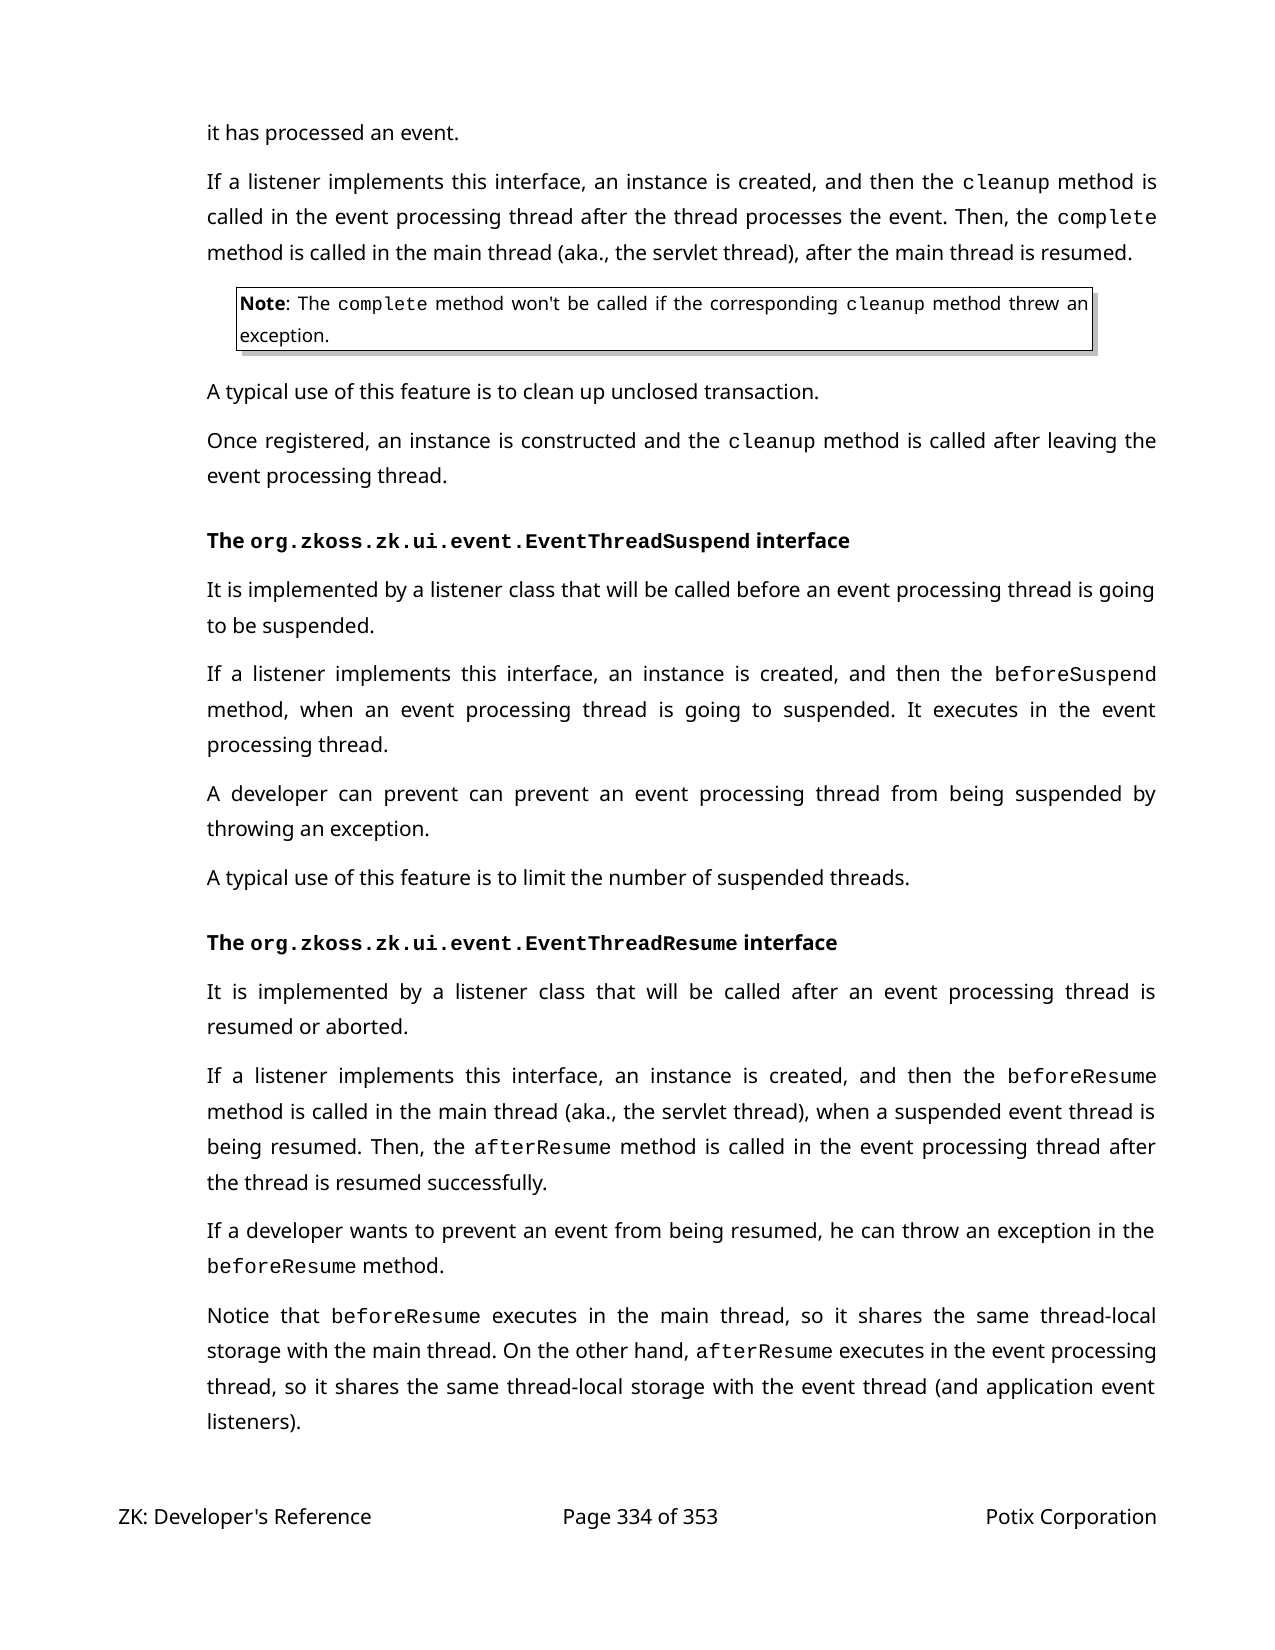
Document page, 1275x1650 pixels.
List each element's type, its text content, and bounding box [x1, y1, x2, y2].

text it has processed an event. [207, 118, 1157, 146]
text If a listener implements this interface, an instance is created, and then the beforeResume method is called in the main thread (aka., the servlet thread), when a suspended event thread is being resumed. Then, the afterResume method is called in the event processing thread after the thread is resumed successfully. [207, 1061, 1157, 1196]
text It is implemented by a listener class that will be called before an event processing thread is going to be suspended. [207, 576, 1157, 639]
text It is implemented by a listener class that will be called after an event processing thread is resumed or aborted. [207, 977, 1157, 1041]
subtitle The org.zkoss.zk.ui.event.EventThreadResume interface [207, 928, 1157, 957]
text If a listener implements this interface, an instance is created, and then the cleanup method is called in the event processing thread after the thread processes the event. Then, the complete method is called in the main thread (aka., the servlet thread), after the main thread is resumed. [207, 167, 1157, 266]
text Once registered, an instance is constructed and the cleanup method is called after leaving the event processing thread. [207, 426, 1157, 490]
text Notice that beforeResume executes in the main thread, so it shares the same thread-local storage with the main thread. On the other hand, afterResume executes in the event processing thread, so it shares the same thread-local storage with the event thread (and application event listeners). [207, 1301, 1157, 1435]
text Note: The complete method won't be called if the corresponding cleanup method threw an exception. [237, 288, 1092, 350]
text A typical use of this feature is to clean up unclosed transaction. [207, 377, 1157, 405]
text If a developer wants to prevent an event from being resumed, he can throw an exception in the beforeResume method. [207, 1216, 1157, 1280]
subtitle The org.zkoss.zk.ui.event.EventThreadSuspend interface [207, 526, 1157, 555]
text If a listener implements this interface, an instance is created, and then the beforeSuspend method, when an event processing thread is going to suspended. It executes in the event processing thread. [207, 659, 1157, 758]
text A typical use of this feature is to limit the number of suspended threads. [207, 863, 1157, 891]
text A developer can prevent can prevent an event processing thread from being suspended by throwing an exception. [207, 779, 1157, 843]
